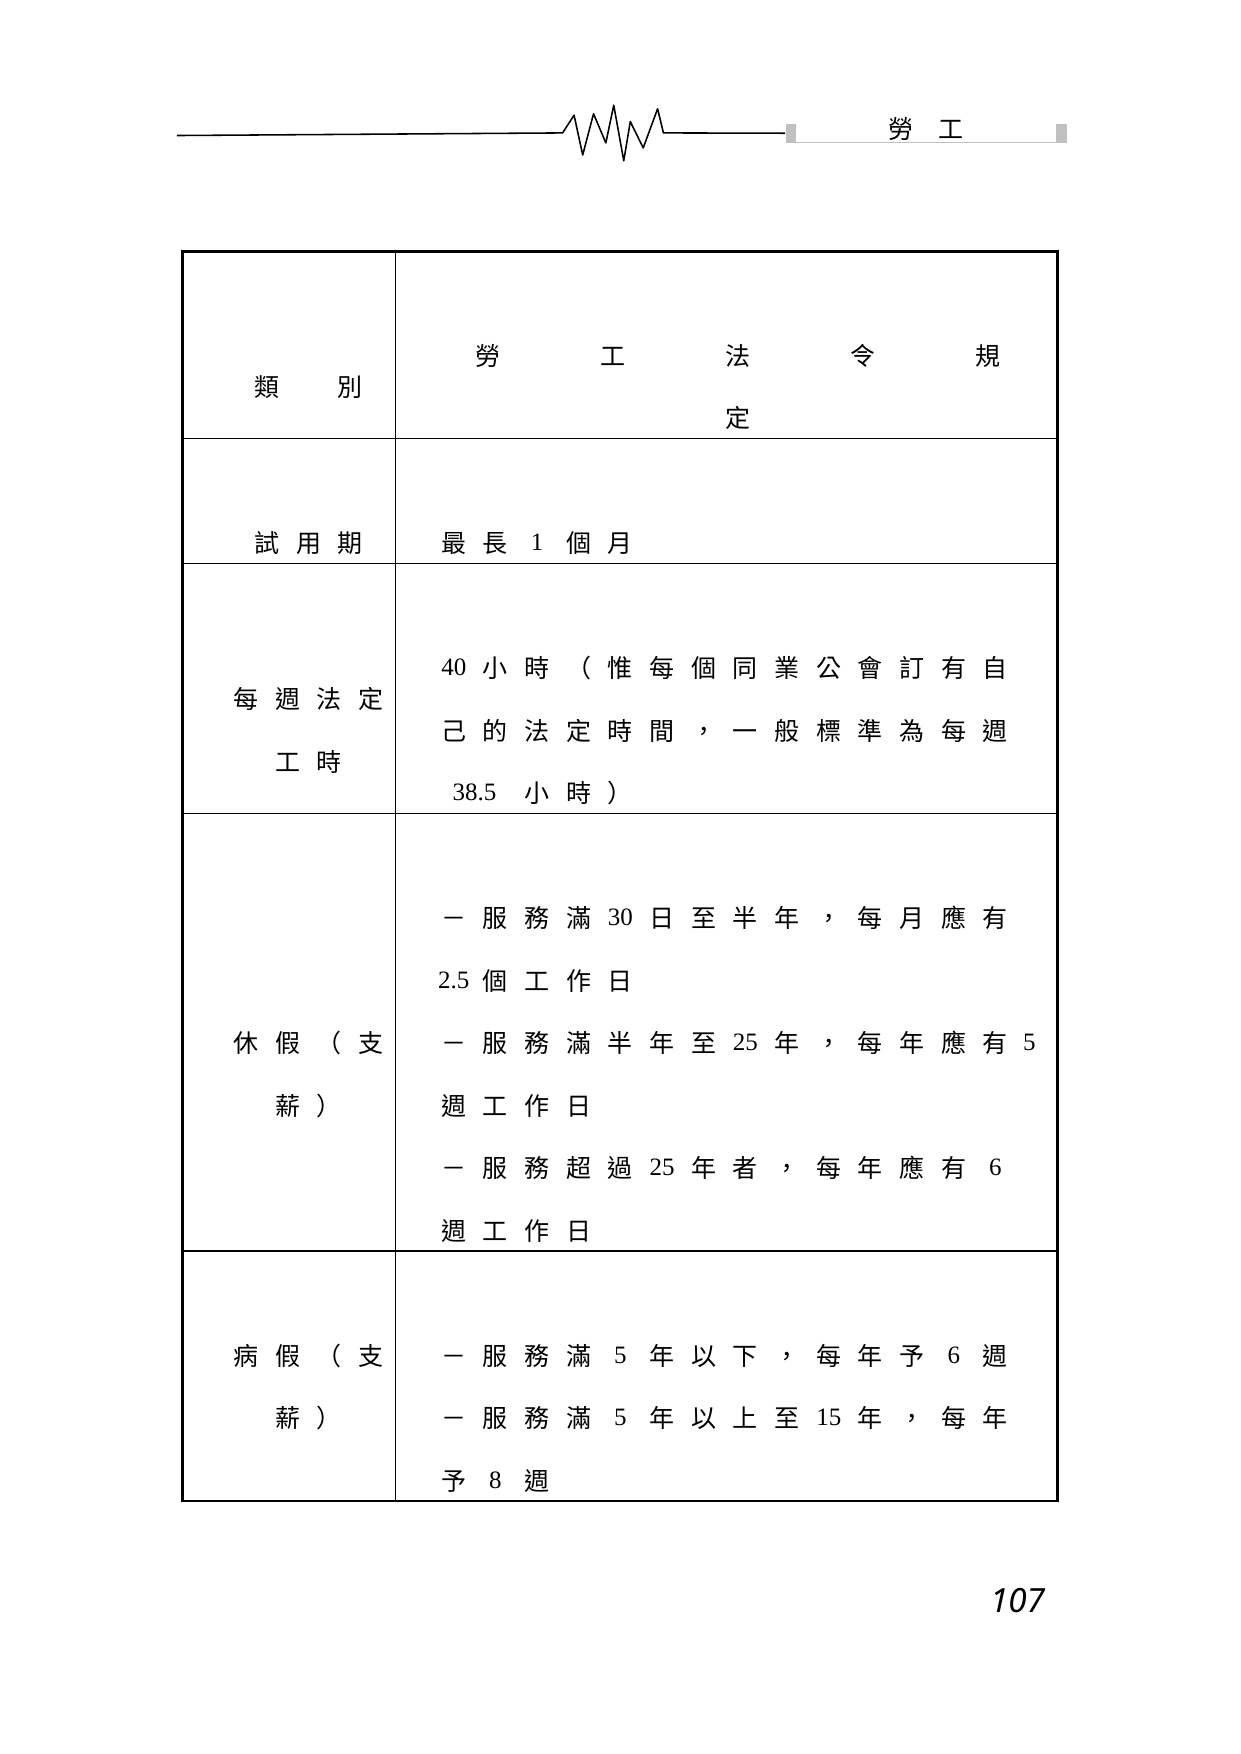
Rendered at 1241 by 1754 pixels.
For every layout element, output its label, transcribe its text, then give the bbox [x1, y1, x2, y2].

table_cell 休假（支薪） [184, 814, 395, 1250]
table_header 類 別 [184, 253, 395, 438]
table_cell －服務滿30日至半年，每月應有2.5個工作日 －服務滿半年至25年，每年應有5週工作日 －服務超過25年者，每年應有6週工作日 [396, 814, 1056, 1250]
table_cell 病假（支薪） [184, 1252, 395, 1500]
table_cell 每週法定工時 [184, 564, 395, 813]
table_cell 40小時（惟每個同業公會訂有自己的法定時間，一般標準為每週38.5小時） [396, 564, 1056, 813]
table_cell 試用期 [184, 439, 395, 563]
table_cell 最長1個月 [396, 439, 1056, 563]
table_header 勞 工 法 令 規 定 [396, 253, 1056, 438]
table_cell －服務滿5年以下，每年予6週 －服務滿5年以上至15年，每年予8週 [396, 1252, 1056, 1500]
